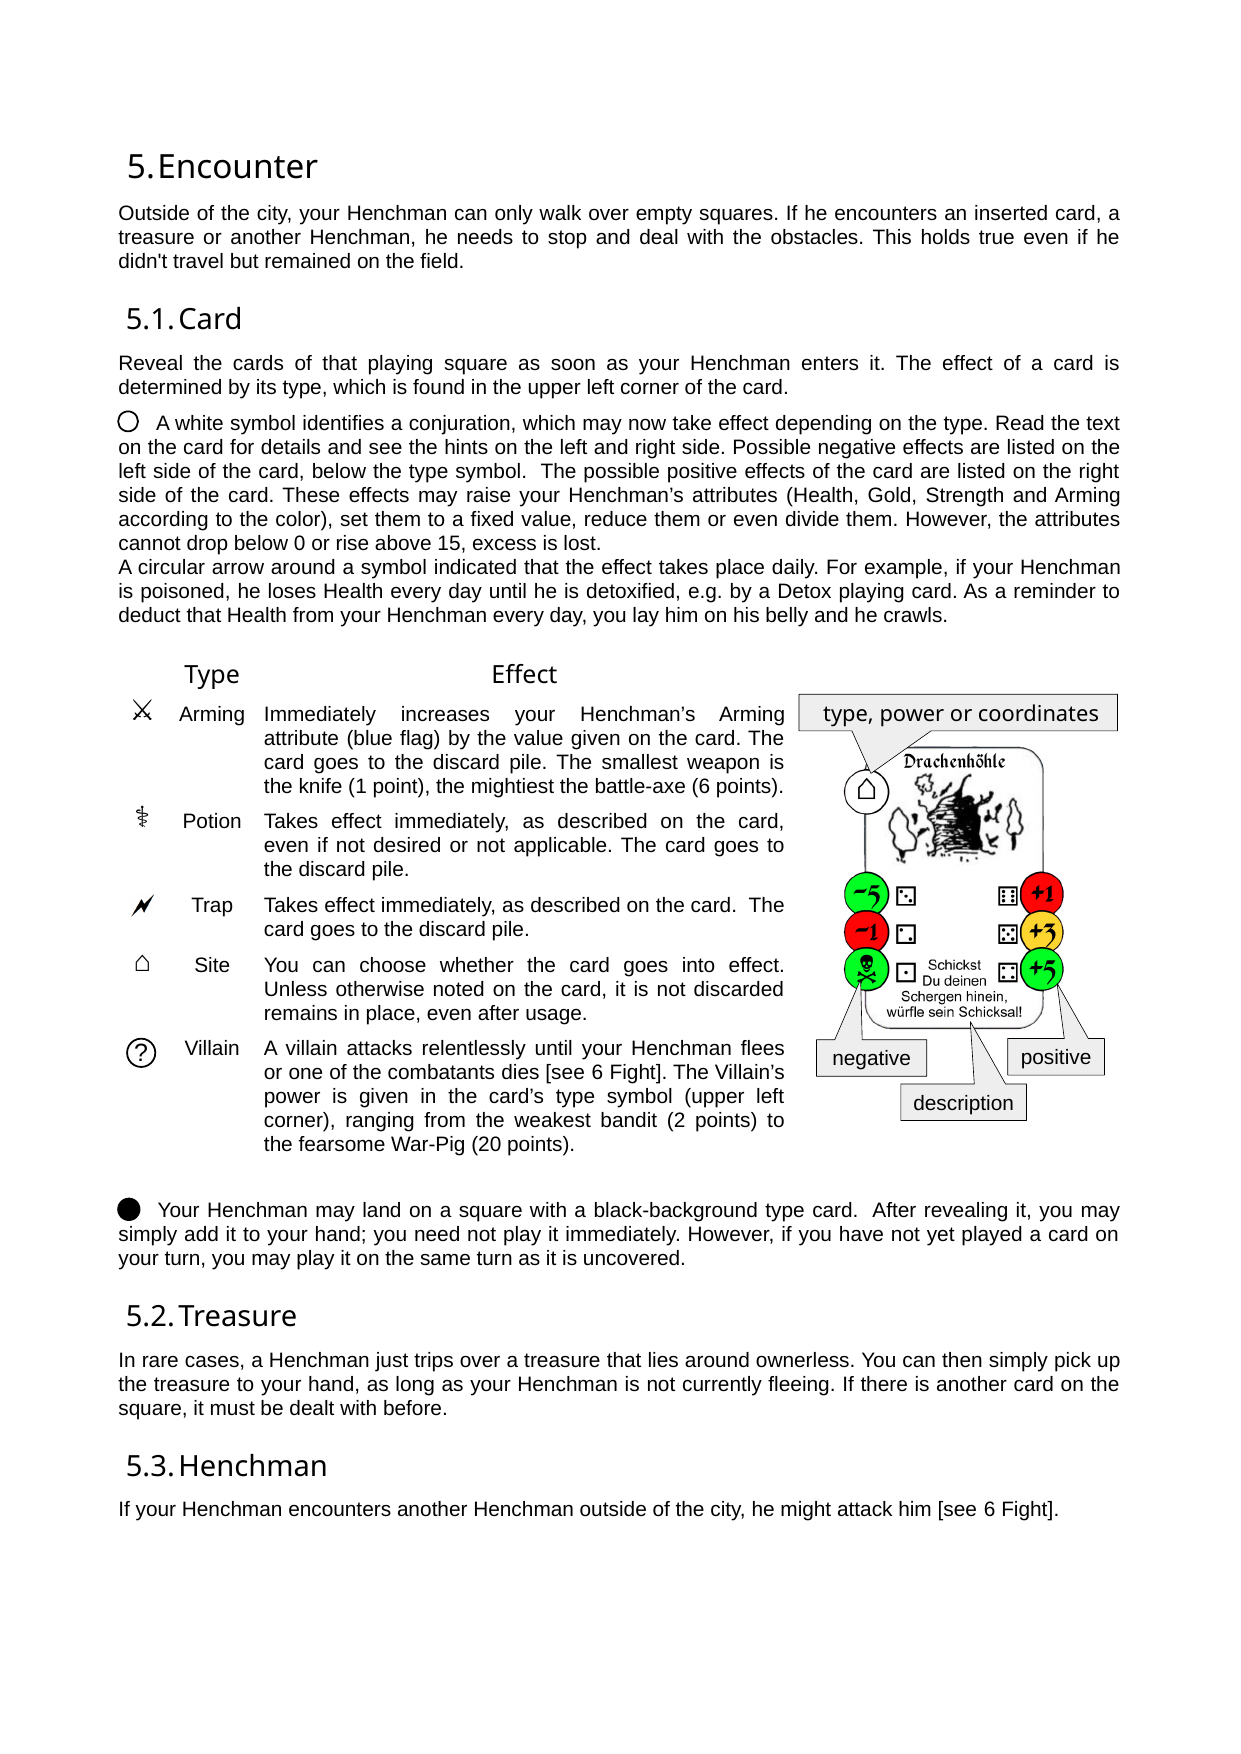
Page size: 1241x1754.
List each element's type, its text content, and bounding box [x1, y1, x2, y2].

table_header [798, 1033, 1123, 1125]
picture [837, 740, 1070, 1033]
text Reveal the cards of that playing square as soon as your Henchman enters it. The effect of a card is determined by its type, which is found in the upper left corner of the card. [118, 351, 1122, 398]
table_cell [118, 887, 166, 892]
subtitle Card [118, 298, 1122, 338]
table_cell Villain [166, 1031, 258, 1162]
text A circular arrow around a symbol indicated that the effect takes place daily. For example, if your Henchman is poisoned, he loses Health every day until he is detoxified, e.g. by a Detox playing card. As a reminder to deduct that Health from your Henchman every day, you lay him on his belly and he crawls. [118, 555, 1122, 627]
table_cell Takes effect immediately, as described on the card, even if not desired or not applicable. The card goes to the discard pile. [258, 803, 791, 887]
table_cell Site [166, 947, 258, 1031]
picture [130, 892, 155, 918]
table_cell Arming [166, 696, 258, 803]
table_header Type [166, 651, 258, 696]
table_header [798, 732, 855, 1032]
table_cell [118, 893, 166, 947]
table_cell Immediately increases your Henchman’s Arming attribute (blue flag) by the value given on the card. The card goes to the discard pile. The smallest weapon is the knife (1 point), the mightiest the battle-axe (6 points). [258, 696, 791, 803]
text Outside of the city, your Henchman can only walk over empty squares. If he encounters an inserted card, a treasure or another Henchman, he needs to stop and deal with the obstacles. This holds true even if he didn't travel but remained on the field. [118, 201, 1122, 273]
table_cell ⚕ [118, 803, 166, 887]
text In rare cases, a Henchman just trips over a treasure that lies around ownerless. You can then simply pick up the treasure to your hand, as long as your Henchman is not currently fleeing. If there is another card on the square, it must be dealt with before. [118, 1348, 1122, 1419]
table_cell Takes effect immediately, as described on the card. The card goes to the discard pile. [258, 887, 791, 947]
table_cell Potion [166, 803, 258, 887]
text If your Henchman encounters another Henchman outside of the city, he might attack him [see 6. Fight]. [118, 1497, 1122, 1521]
subtitle Encounter [118, 143, 1122, 188]
subtitle Henchman [118, 1445, 1122, 1485]
table_header Effect [258, 651, 791, 696]
subtitle Treasure [118, 1296, 1122, 1335]
table_cell You can choose whether the card goes into effect. Unless otherwise noted on the card, it is not discarded remains in place, even after usage. [258, 947, 791, 1031]
table_cell [118, 1031, 166, 1162]
table_header [921, 693, 1123, 1032]
table_cell Trap [166, 887, 258, 947]
text Your Henchman may land on a square with a black-background type card. After revealing it, you may simply add it to your hand; you need not play it immediately. However, if you have not yet played a card on your turn, you may play it on the same turn as it is uncovered. [118, 1198, 1122, 1270]
text A white symbol identifies a conjuration, which may now take effect depending on the type. Read the text on the card for details and see the hints on the left and right side. Possible negative effects are listed on the left side of the card, below the type symbol. The possible positive effects of the card are listed on the right side of the card. These effects may raise your Henchman’s attributes (Health, Gold, Strength and Arming according to the color), set them to a fixed value, reduce them or even divide them. However, the attributes cannot drop below 0 or rise above 15, excess is lost. [118, 411, 1122, 555]
table_cell ⚔ [118, 696, 166, 803]
table_cell ⌂ [118, 947, 166, 1031]
table_cell A villain attacks relentlessly until your Henchman flees or one of the combatants dies [see 6. Fight]. The Villain’s power is given in the card’s type symbol (upper left corner), ranging from the weakest bandit (2 points) to the fearsome War-Pig (20 points). [258, 1031, 791, 1162]
table_header [118, 651, 166, 696]
